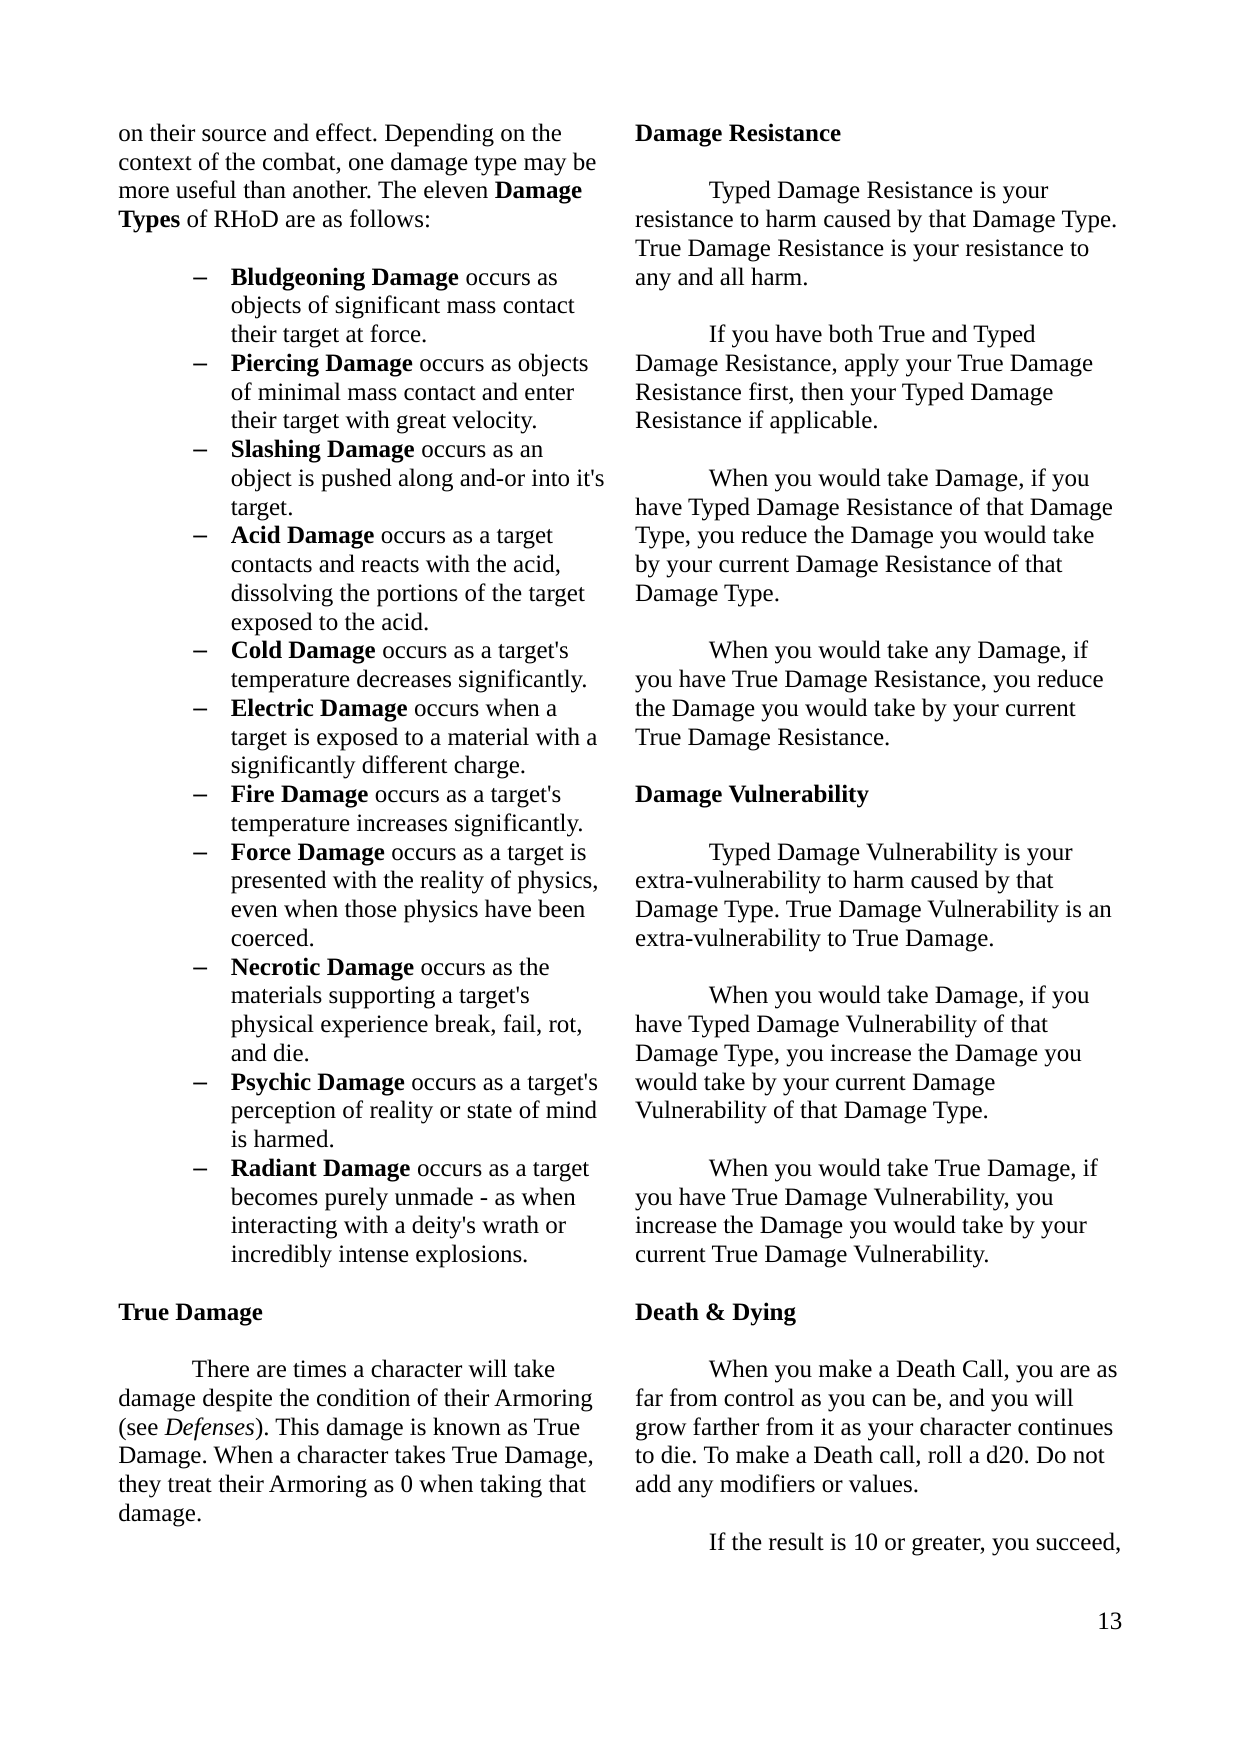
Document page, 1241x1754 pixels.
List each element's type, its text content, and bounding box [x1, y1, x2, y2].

list Bludgeoning Damage occurs as objects of significant mass contact their target at force. [193, 262, 605, 348]
list Necrotic Damage occurs as the materials supporting a target's physical experience break, fail, rot, and die. [193, 952, 605, 1067]
list Slashing Damage occurs as an object is pushed along and-or into it's target. [193, 434, 605, 521]
text Typed Damage Resistance is your resistance to harm caused by that Damage Type. True Damage Resistance is your resistance to any and all harm. If you have both True and Typed Damage Resistance, apply your True Damage Resistance first, then your Typed Damage Resistance if applicable. When you would take Damage, if you have Typed Damage Resistance of that Damage Type, you reduce the Damage you would take by your current Damage Resistance of that Damage Type. When you would take any Damage, if you have True Damage Resistance, you reduce the Damage you would take by your current True Damage Resistance. [635, 176, 1122, 751]
list Acid Damage occurs as a target contacts and reacts with the acid, dissolving the portions of the target exposed to the acid. [193, 521, 605, 636]
text Death & Dying [635, 1297, 1122, 1326]
text There are times a character will take damage despite the condition of their Armoring (see Defenses). This damage is known as True Damage. When a character takes True Damage, they treat their Armoring as 0 when taking that damage. [118, 1354, 605, 1527]
list Cold Damage occurs as a target's temperature decreases significantly. [193, 636, 605, 693]
list Fire Damage occurs as a target's temperature increases significantly. [193, 779, 605, 837]
list Force Damage occurs as a target is presented with the reality of physics, even when those physics have been coerced. [193, 837, 605, 952]
text Damage Vulnerability [635, 779, 1122, 808]
text on their source and effect. Depending on the context of the combat, one damage type may be more useful than another. The eleven Damage Types of RHoD are as follows: [118, 118, 605, 233]
list Piercing Damage occurs as objects of minimal mass contact and enter their target with great velocity. [193, 348, 605, 434]
text Typed Damage Vulnerability is your extra-vulnerability to harm caused by that Damage Type. True Damage Vulnerability is an extra-vulnerability to True Damage. When you would take Damage, if you have Typed Damage Vulnerability of that Damage Type, you increase the Damage you would take by your current Damage Vulnerability of that Damage Type. When you would take True Damage, if you have True Damage Vulnerability, you increase the Damage you would take by your current True Damage Vulnerability. [635, 837, 1122, 1268]
text True Damage [118, 1297, 605, 1326]
list Radiant Damage occurs as a target becomes purely unmade - as when interacting with a deity's wrath or incredibly intense explosions. [193, 1153, 605, 1268]
list Electric Damage occurs when a target is exposed to a material with a significantly different charge. [193, 693, 605, 779]
text Damage Resistance [635, 118, 1122, 147]
list Psychic Damage occurs as a target's perception of reality or state of mind is harmed. [193, 1067, 605, 1153]
text When you make a Death Call, you are as far from control as you can be, and you will grow farther from it as your character continues to die. To make a Death call, roll a d20. Do not add any modifiers or values. If the result is 10 or greater, you succeed, [635, 1354, 1122, 1556]
